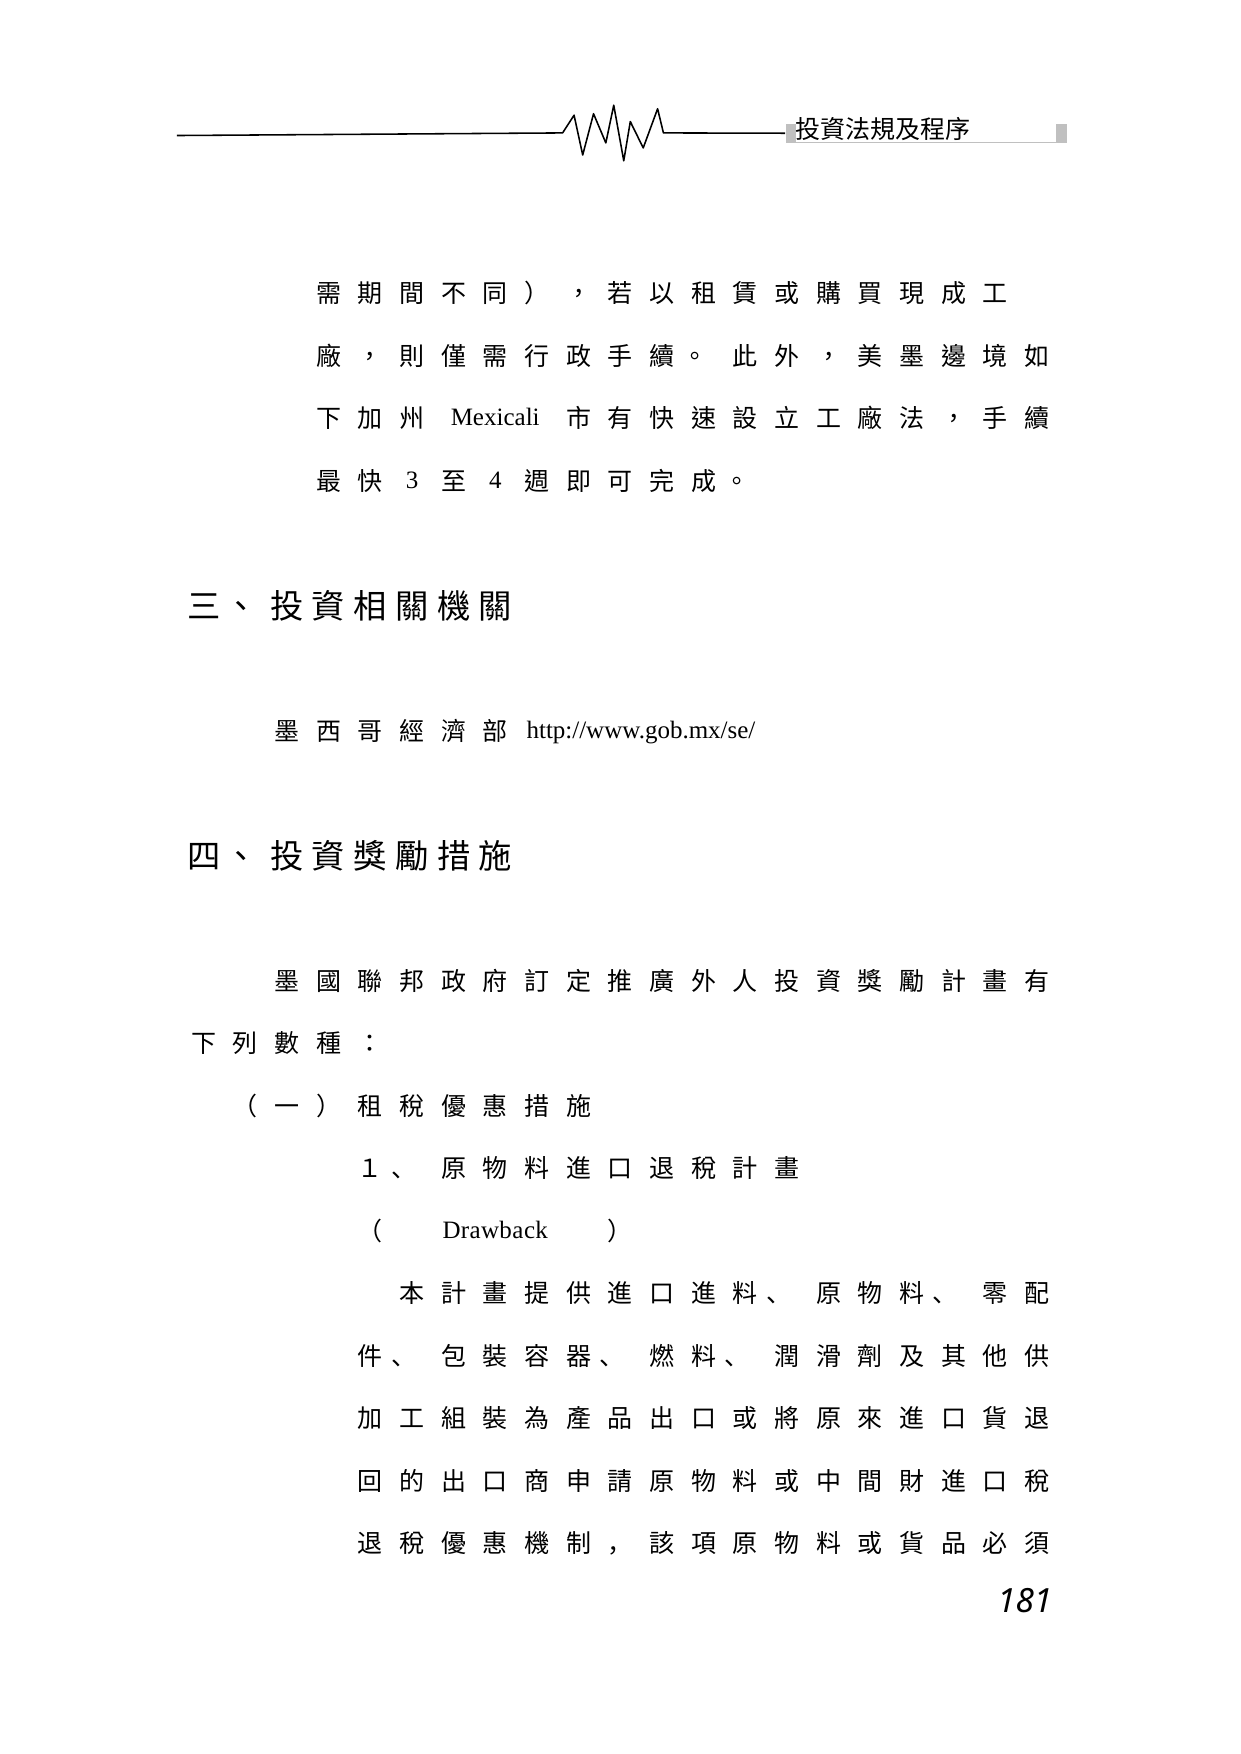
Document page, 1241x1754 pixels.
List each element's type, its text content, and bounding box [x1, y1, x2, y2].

text 四、投資獎勵措施 [183, 813, 1058, 875]
text １、原物料進口退稅計畫（Drawback） [332, 1125, 1058, 1250]
text 墨西哥經濟部http://www.gob.mx/se/ [183, 688, 1058, 750]
text （一）租稅優惠措施 [207, 1063, 1058, 1125]
text 需期間不同），若以租賃或購買現成工廠，則僅需行政手續。此外，美墨邊境如下加州Mexicali市有快速設立工廠法，手續最快3至4週即可完成。 [281, 250, 1058, 500]
text 墨國聯邦政府訂定推廣外人投資獎勵計畫有下列數種： [183, 938, 1058, 1063]
text 本計畫提供進口進料、原物料、零配件、包裝容器、燃料、潤滑劑及其他供加工組裝為產品出口或將原來進口貨退回的出口商申請原物料或中間財進口稅退稅優惠機制，該項原物料或貨品必須 [330, 1250, 1058, 1563]
text 三、投資相關機關 [183, 563, 1058, 625]
